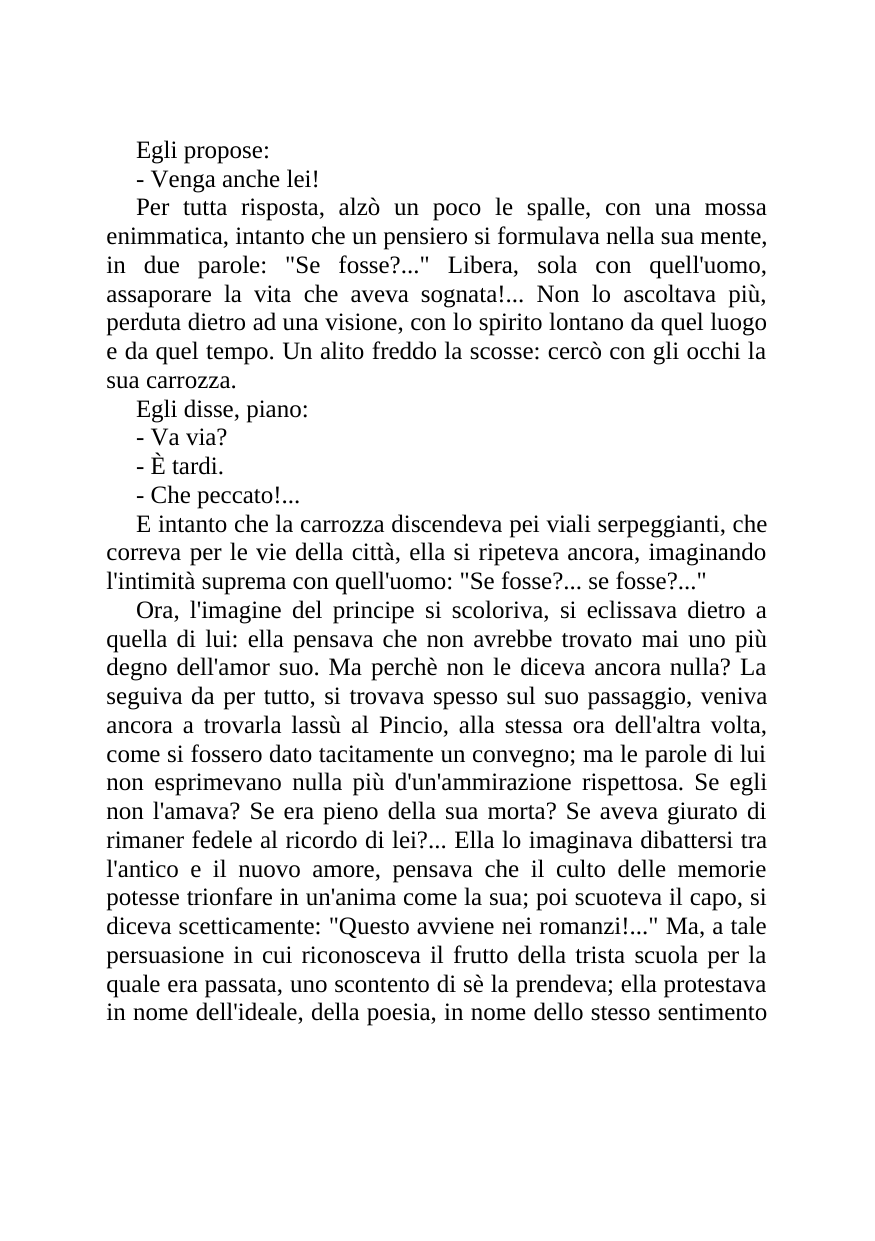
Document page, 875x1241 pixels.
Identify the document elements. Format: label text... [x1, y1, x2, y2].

text Ora, l'imagine del principe si scoloriva, si eclissava dietro a quella di lui: ella pensava che non avrebbe trovato mai uno più degno dell'amor suo. Ma perchè non le diceva ancora nulla? La seguiva da per tutto, si trovava spesso sul suo passaggio, veniva ancora a trovarla lassù al Pincio, alla stessa ora dell'altra volta, come si fossero dato tacitamente un convegno; ma le parole di lui non esprimevano nulla più d'un'ammirazione rispettosa. Se egli non l'amava? Se era pieno della sua morta? Se aveva giurato di rimaner fedele al ricordo di lei?... Ella lo imaginava dibattersi tra l'antico e il nuovo amore, pensava che il culto delle memorie potesse trionfare in un'anima come la sua; poi scuoteva il capo, si diceva scetticamente: "Questo avviene nei romanzi!..." Ma, a tale persuasione in cui riconosceva il frutto della trista scuola per la quale era passata, uno scontento di sè la prendeva; ella protestava in nome dell'ideale, della poesia, in nome dello stesso sentimento [106, 595, 768, 1026]
text - Va via? [106, 422, 768, 451]
text Egli propose: [106, 135, 768, 164]
text Per tutta risposta, alzò un poco le spalle, con una mossa enimmatica, intanto che un pensiero si formulava nella sua mente, in due parole: "Se fosse?..." Libera, sola con quell'uomo, assaporare la vita che aveva sognata!... Non lo ascoltava più, perduta dietro ad una visione, con lo spirito lontano da quel luogo e da quel tempo. Un alito freddo la scosse: cercò con gli occhi la sua carrozza. [106, 192, 768, 394]
text - È tardi. [106, 451, 768, 480]
text - Venga anche lei! [106, 164, 768, 192]
text Egli disse, piano: [106, 394, 768, 422]
text - Che peccato!... [106, 480, 768, 509]
text E intanto che la carrozza discendeva pei viali serpeggianti, che correva per le vie della città, ella si ripeteva ancora, imaginando l'intimità suprema con quell'uomo: "Se fosse?... se fosse?..." [106, 509, 768, 595]
